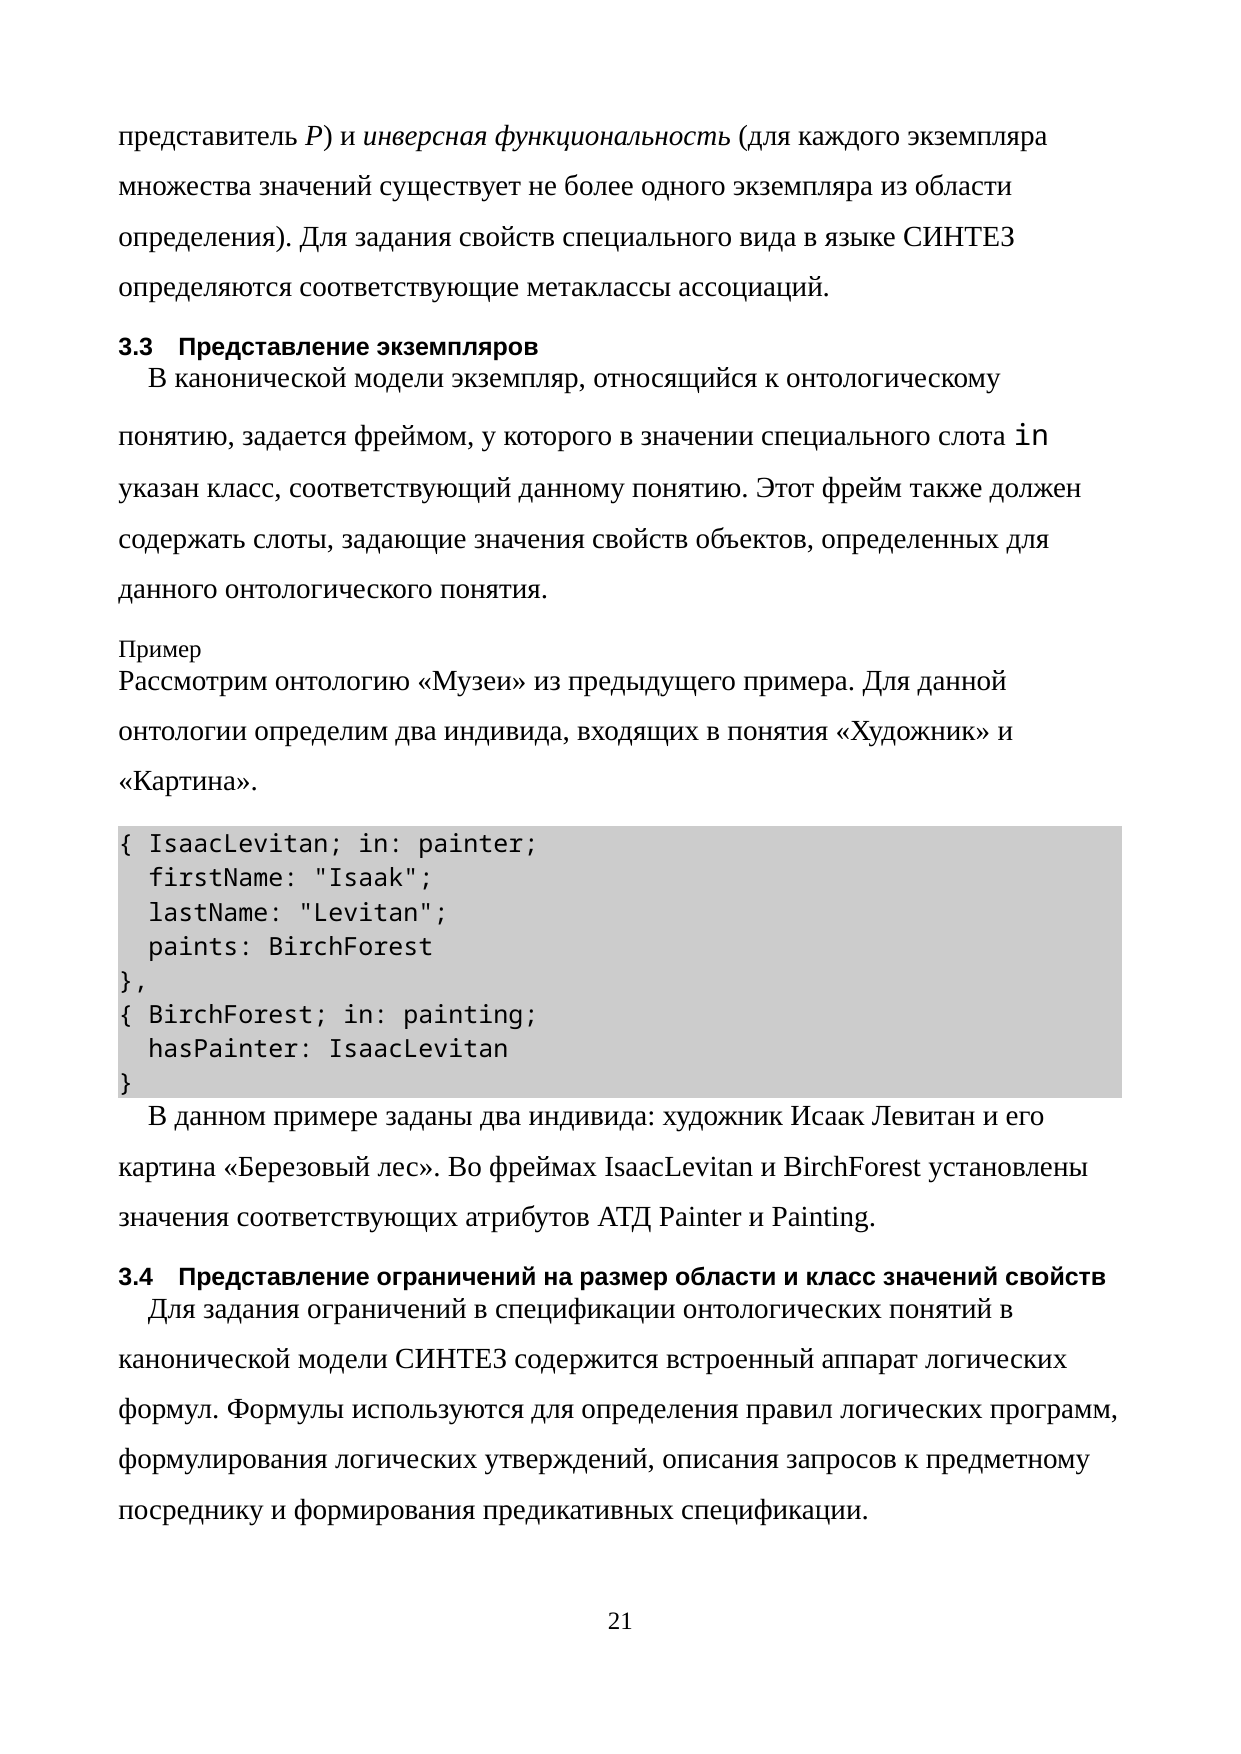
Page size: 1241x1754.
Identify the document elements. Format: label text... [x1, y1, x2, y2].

text { IsaacLevitan; in: painter; firstName: "Isaak"; lastName: "Levitan"; paints: BirchForest }, { BirchForest; in: painting; hasPainter: IsaacLevitan } [118, 826, 1122, 1098]
subtitle Представление экземпляров [118, 332, 1122, 361]
text представитель P) и инверсная функциональность (для каждого экземпляра множества значений существует не более одного экземпляра из области определения). Для задания свойств специального вида в языке СИНТЕЗ определяются соответствующие метаклассы ассоциаций. [118, 118, 1122, 303]
text В канонической модели экземпляр, относящийся к онтологическому понятию, задается фреймом, у которого в значении специального слота in указан класс, соответствующий данному понятию. Этот фрейм также должен содержать слоты, задающие значения свойств объектов, определенных для данного онтологического понятия. [118, 361, 1122, 604]
text Пример [118, 634, 1122, 663]
text Рассмотрим онтологию «Музеи» из предыдущего примера. Для данной онтологии определим два индивида, входящих в понятия «Художник» и «Картина». [118, 663, 1122, 797]
text Для задания ограничений в спецификации онтологических понятий в канонической модели СИНТЕЗ содержится встроенный аппарат логических формул. Формулы используются для определения правил логических программ, формулирования логических утверждений, описания запросов к предметному посреднику и формирования предикативных спецификации. [118, 1291, 1122, 1526]
text В данном примере заданы два индивида: художник Исаак Левитан и его картина «Березовый лес». Во фреймах IsaacLevitan и BirchForest установлены значения соответствующих атрибутов АТД Painter и Painting. [118, 1098, 1122, 1233]
subtitle Представление ограничений на размер области и класс значений свойств [118, 1262, 1122, 1291]
